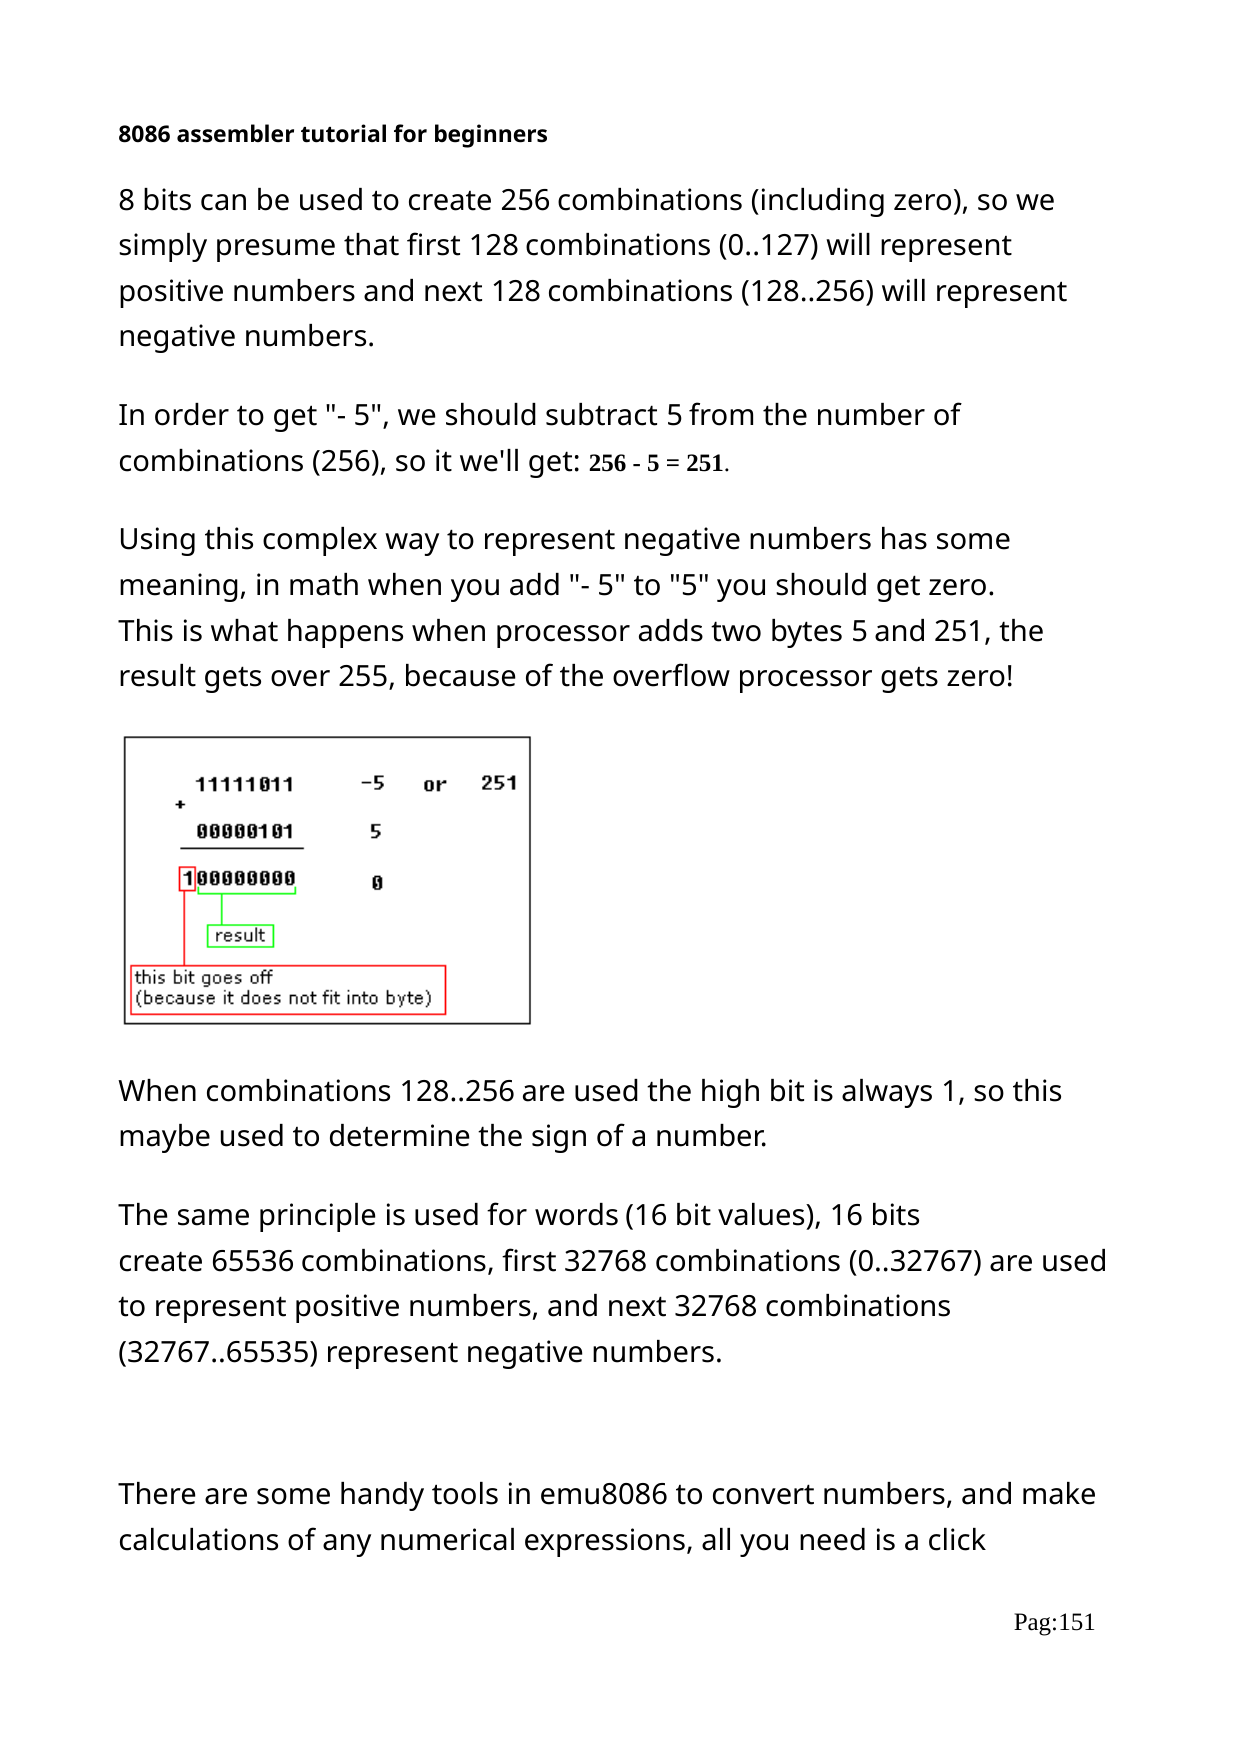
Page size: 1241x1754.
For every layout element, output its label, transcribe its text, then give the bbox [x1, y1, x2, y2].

picture [118, 732, 542, 1031]
text There are some handy tools in emu8086 to convert numbers, and make calculations of any numerical expressions, all you need is a click [118, 1439, 1122, 1559]
text 8 bits can be used to create 256 combinations (including zero), so we simply presume that first 128 combinations (0..127) will represent positive numbers and next 128 combinations (128..256) will represent negative numbers. In order to get "- 5", we should subtract 5 from the number of combinations (256), so it we'll get: 256 - 5 = 251. Using this complex way to represent negative numbers has some meaning, in math when you add "- 5" to "5" you should get zero. This is what happens when processor adds two bytes 5 and 251, the result gets over 255, because of the overflow processor gets zero! When combinations 128..256 are used the high bit is always 1, so this maybe used to determine the sign of a number. The same principle is used for words (16 bit values), 16 bits create 65536 combinations, first 32768 combinations (0..32767) are used to represent positive numbers, and next 32768 combinations (32767..65535) represent negative numbers. [118, 179, 1122, 1371]
